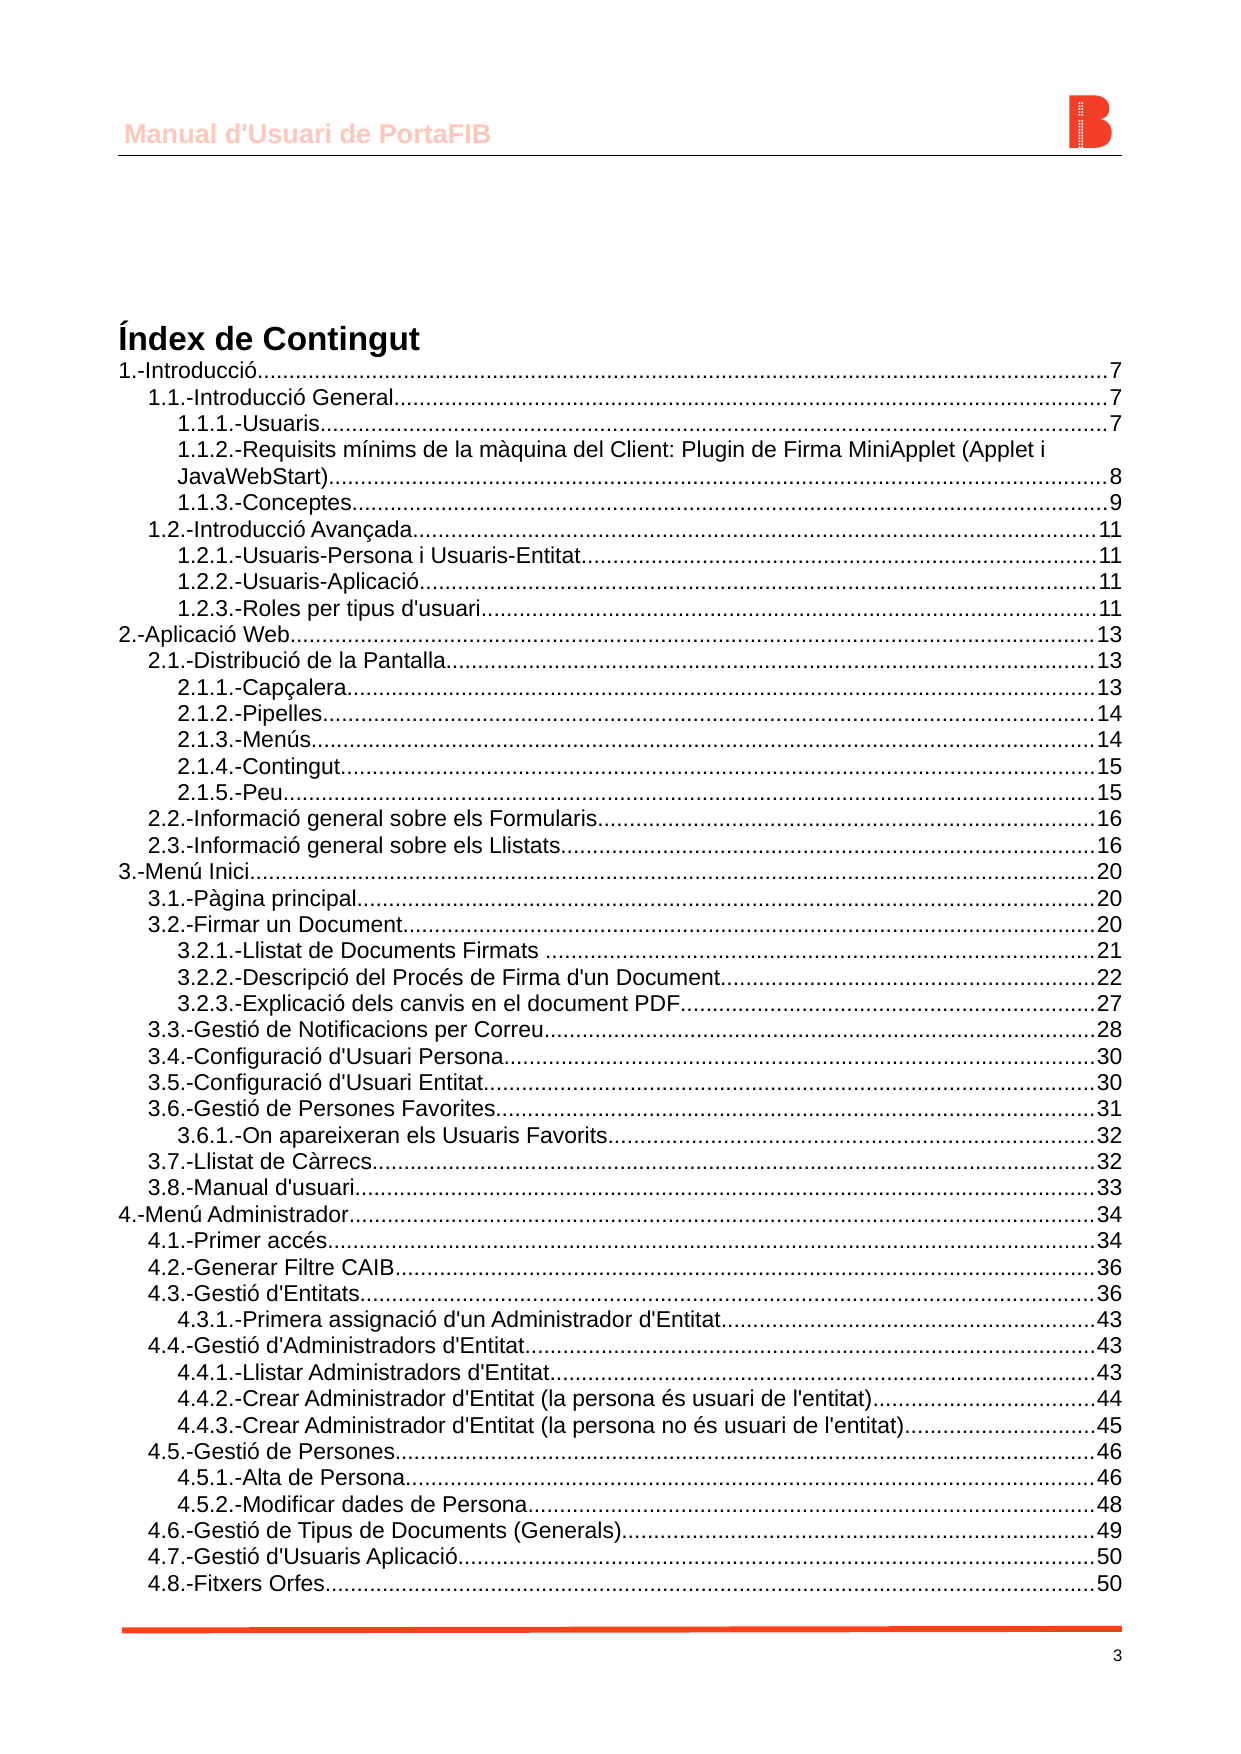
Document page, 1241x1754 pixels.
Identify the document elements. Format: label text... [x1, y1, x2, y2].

text 3.4.-Configuració d'Usuari Persona 30 [148, 1043, 1122, 1069]
text 4.6.-Gestió de Tipus de Documents (Generals) 49 [148, 1517, 1122, 1543]
text 3.7.-Llistat de Càrrecs 32 [148, 1148, 1122, 1174]
text 1.2.-Introducció Avançada 11 [148, 516, 1122, 542]
text 4.-Menú Administrador 34 [118, 1201, 1122, 1227]
text 3.3.-Gestió de Notificacions per Correu 28 [148, 1016, 1122, 1043]
text 3.8.-Manual d'usuari 33 [148, 1174, 1122, 1201]
text 2.1.4.-Contingut 15 [177, 753, 1122, 779]
text 4.5.-Gestió de Persones 46 [148, 1438, 1122, 1464]
subtitle Índex de Contingut [118, 319, 1122, 357]
text 1.1.-Introducció General 7 [148, 384, 1122, 410]
text 3.6.1.-On apareixeran els Usuaris Favorits 32 [177, 1122, 1122, 1148]
picture [1063, 94, 1117, 150]
text 1.1.1.-Usuaris 7 [177, 410, 1122, 436]
text 1.2.3.-Roles per tipus d'usuari 11 [177, 594, 1122, 621]
text 4.4.3.-Crear Administrador d'Entitat (la persona no és usuari de l'entitat) 45 [177, 1412, 1122, 1438]
text 4.8.-Fitxers Orfes 50 [148, 1570, 1122, 1596]
text 2.1.1.-Capçalera 13 [177, 674, 1122, 700]
text 1.1.3.-Conceptes 9 [177, 489, 1122, 516]
text 4.4.1.-Llistar Administradors d'Entitat 43 [177, 1359, 1122, 1385]
text 2.1.-Distribució de la Pantalla 13 [148, 647, 1122, 674]
text 3.-Menú Inici 20 [118, 858, 1122, 884]
text 3.6.-Gestió de Persones Favorites 31 [148, 1095, 1122, 1122]
text 2.1.2.-Pipelles 14 [177, 700, 1122, 726]
text 4.2.-Generar Filtre CAIB 36 [148, 1253, 1122, 1280]
text 1.-Introducció 7 [118, 357, 1122, 384]
text 3.2.2.-Descripció del Procés de Firma d'un Document 22 [177, 963, 1122, 990]
text 3.1.-Pàgina principal 20 [148, 884, 1122, 911]
text 3.2.3.-Explicació dels canvis en el document PDF 27 [177, 990, 1122, 1016]
text 1.2.2.-Usuaris-Aplicació 11 [177, 568, 1122, 594]
text 4.5.1.-Alta de Persona 46 [177, 1464, 1122, 1491]
text 4.4.2.-Crear Administrador d'Entitat (la persona és usuari de l'entitat) 44 [177, 1385, 1122, 1412]
text 2.3.-Informació general sobre els Llistats 16 [148, 832, 1122, 858]
text 4.3.-Gestió d'Entitats 36 [148, 1280, 1122, 1306]
text 2.1.5.-Peu 15 [177, 779, 1122, 805]
text 3.2.1.-Llistat de Documents Firmats 21 [177, 937, 1122, 963]
text 2.2.-Informació general sobre els Formularis 16 [148, 805, 1122, 832]
text 4.4.-Gestió d'Administradors d'Entitat 43 [148, 1332, 1122, 1359]
text 1.1.2.-Requisits mínims de la màquina del Client: Plugin de Firma MiniApplet (Applet i JavaWebStart) 8 [177, 436, 1122, 489]
text 4.5.2.-Modificar dades de Persona 48 [177, 1491, 1122, 1517]
text 2.1.3.-Menús 14 [177, 726, 1122, 753]
text 2.-Aplicació Web 13 [118, 621, 1122, 647]
text 4.7.-Gestió d'Usuaris Aplicació 50 [148, 1543, 1122, 1570]
text 4.3.1.-Primera assignació d'un Administrador d'Entitat 43 [177, 1306, 1122, 1332]
text 3.5.-Configuració d'Usuari Entitat 30 [148, 1069, 1122, 1095]
text 4.1.-Primer accés 34 [148, 1227, 1122, 1253]
text 1.2.1.-Usuaris-Persona i Usuaris-Entitat 11 [177, 542, 1122, 568]
text 3.2.-Firmar un Document 20 [148, 911, 1122, 937]
